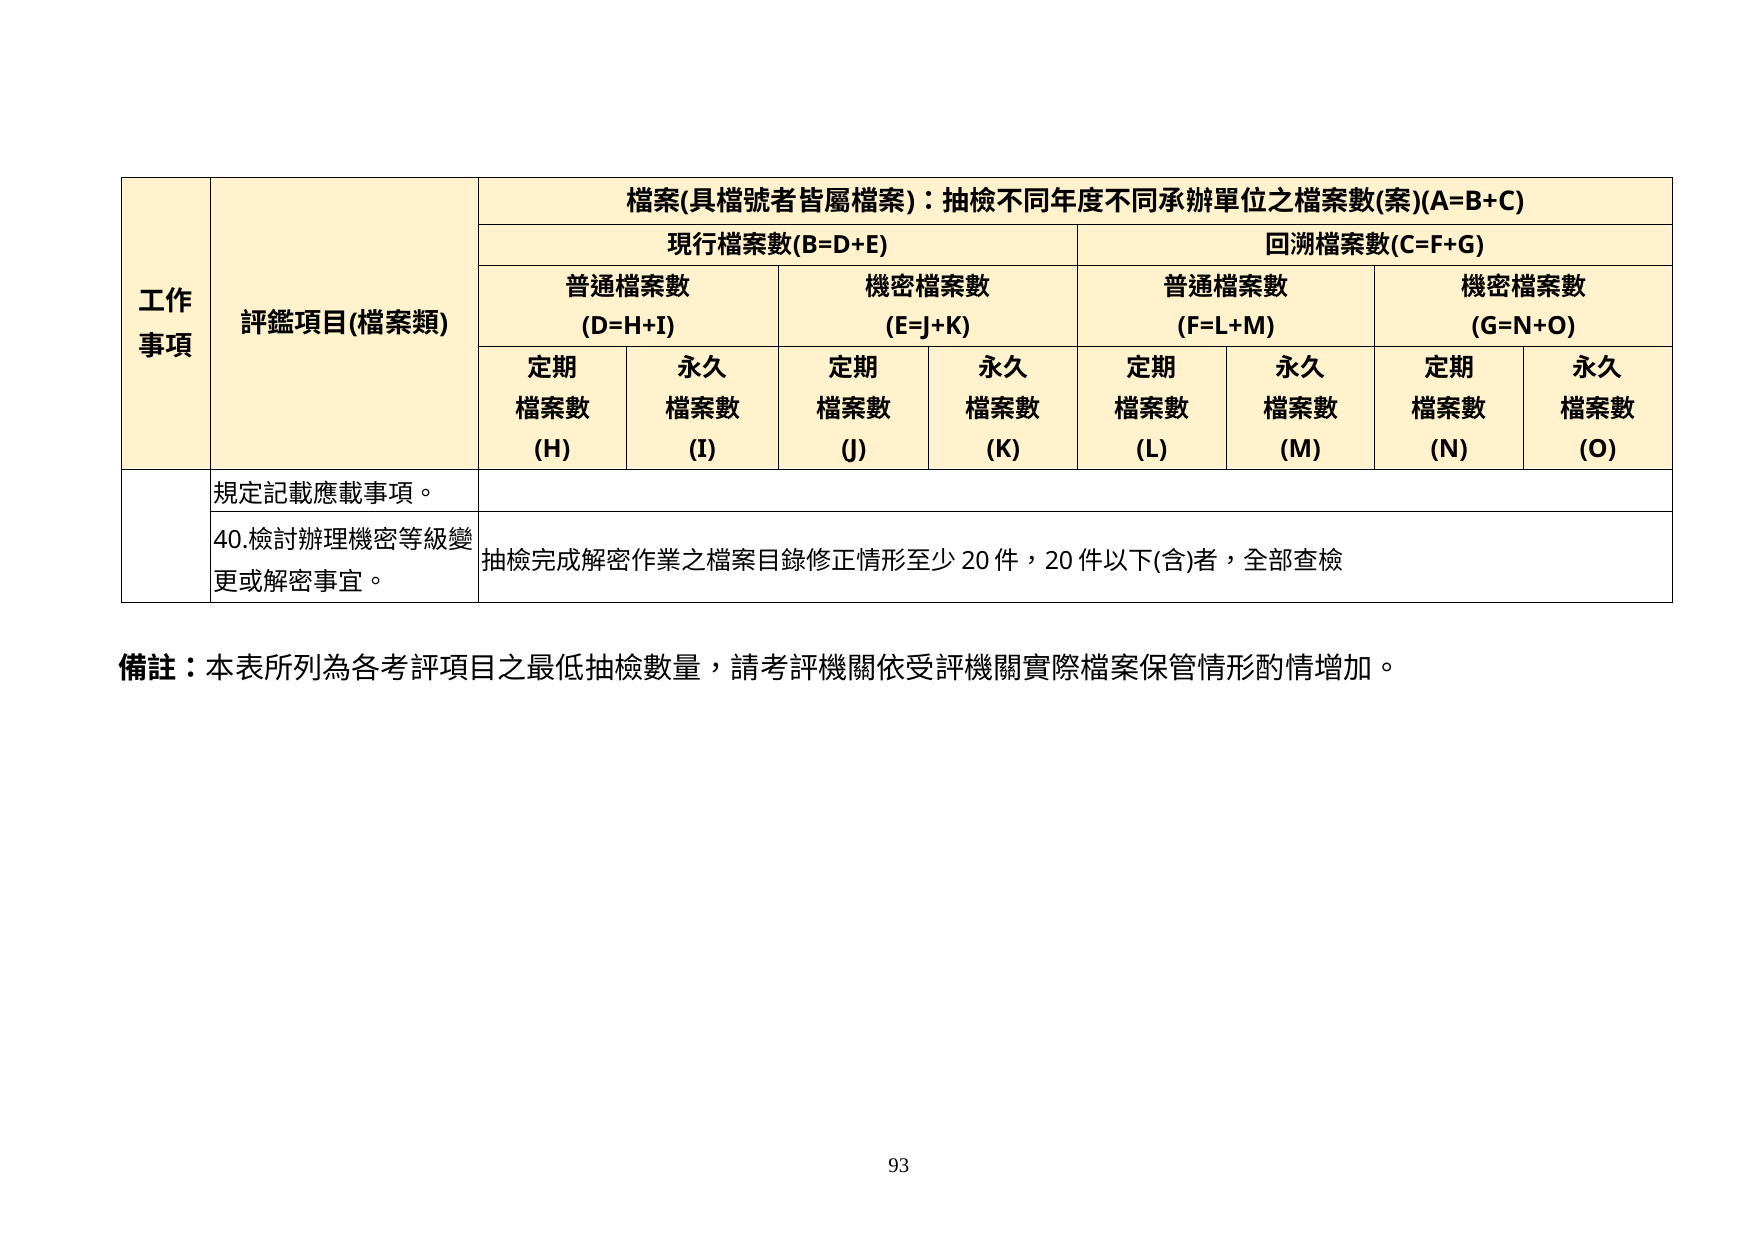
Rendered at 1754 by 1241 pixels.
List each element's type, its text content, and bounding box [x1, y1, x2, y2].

table_header 評鑑項目(檔案類) [211, 178, 478, 468]
table_cell 機密檔案數 (E=J+K) [779, 266, 1077, 346]
table_cell 規定記載應載事項。 [211, 470, 478, 511]
table_cell 永久 檔案數 (K) [929, 347, 1077, 468]
table_cell 定期 檔案數 (L) [1078, 347, 1226, 468]
table_cell 永久 檔案數 (M) [1227, 347, 1374, 468]
text 備註：本表所列為各考評項目之最低抽檢數量，請考評機關依受評機關實際檔案保管情形酌情增加。 [118, 645, 1604, 687]
table_cell 現行檔案數(B=D+E) [479, 225, 1077, 265]
table_cell [122, 470, 210, 602]
table_cell 定期 檔案數 (H) [479, 347, 626, 468]
table_header 檔案(具檔號者皆屬檔案)：抽檢不同年度不同承辦單位之檔案數(案)(A=B+C) [479, 178, 1672, 224]
table_cell 機密檔案數 (G=N+O) [1375, 266, 1672, 346]
table_cell 普通檔案數 (D=H+I) [479, 266, 778, 346]
table_cell 40.檢討辦理機密等級變更或解密事宜。 [211, 512, 478, 602]
table_cell 回溯檔案數(C=F+G) [1078, 225, 1672, 265]
table_cell 永久 檔案數 (O) [1524, 347, 1672, 468]
table_cell 定期 檔案數 (J) [779, 347, 928, 468]
table_cell 定期 檔案數 (N) [1375, 347, 1523, 468]
table_cell 普通檔案數 (F=L+M) [1078, 266, 1374, 346]
table_cell 永久 檔案數 (I) [627, 347, 778, 468]
table_cell [479, 470, 1672, 511]
table_header 工作 事項 [122, 178, 210, 468]
table_cell 抽檢完成解密作業之檔案目錄修正情形至少20件，20件以下(含)者，全部查檢 [479, 512, 1672, 602]
